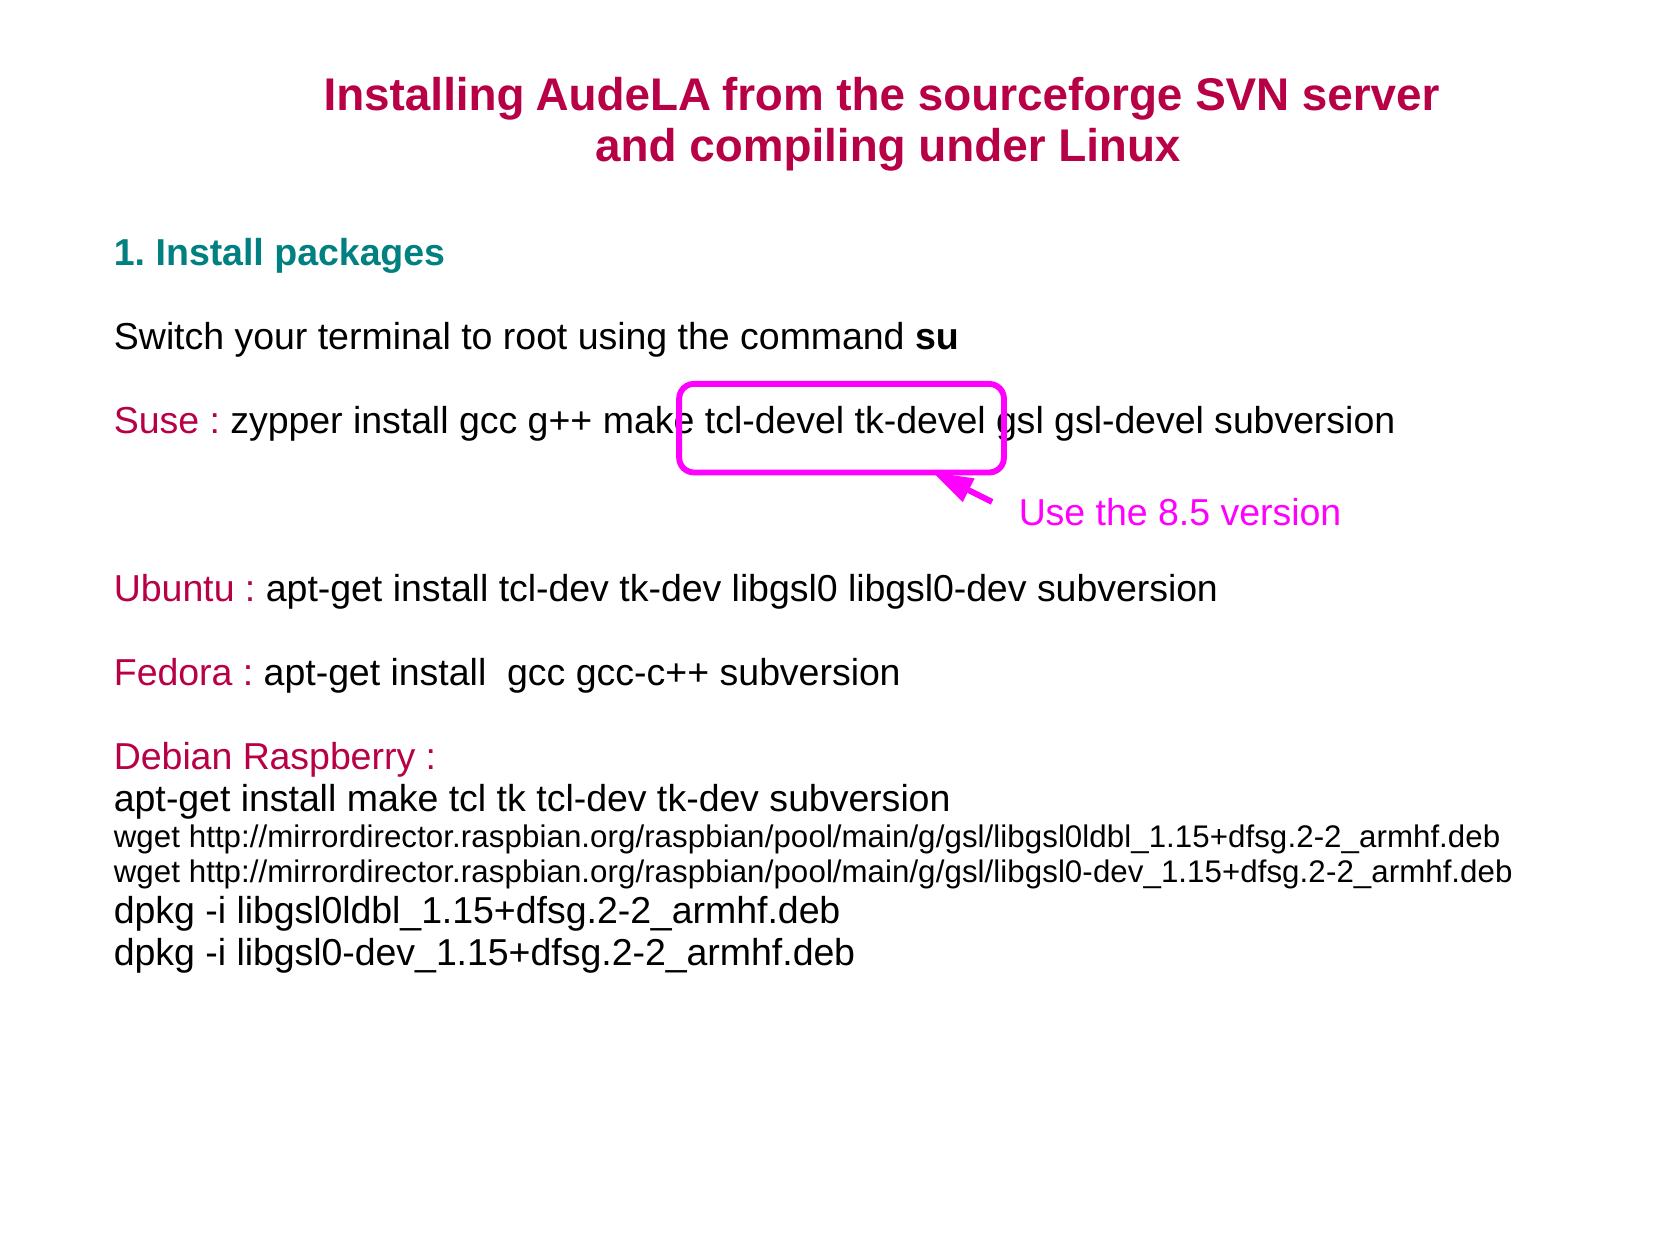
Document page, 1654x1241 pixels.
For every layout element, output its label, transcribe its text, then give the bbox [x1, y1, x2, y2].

text_box 1. Install packages Switch your terminal to root using the command su Suse : zypper install gcc g++ make tcl-devel tk-devel gsl gsl-devel subversion Ubuntu : apt-get install tcl-dev tk-dev libgsl0 libgsl0-dev subversion Fedora : apt-get install gcc gcc-c++ subversion Debian Raspberry : apt-get install make tcl tk tcl-dev tk-dev subversion wget http://mirrordirector.raspbian.org/raspbian/pool/main/g/gsl/libgsl0ldbl_1.15+dfsg.2-2_armhf.deb wget http://mirrordirector.raspbian.org/raspbian/pool/main/g/gsl/libgsl0-dev_1.15+dfsg.2-2_armhf.deb dpkg -i libgsl0ldbl_1.15+dfsg.2-2_armhf.deb dpkg -i libgsl0-dev_1.15+dfsg.2-2_armhf.deb [99, 224, 1530, 1070]
text_box Use the 8.5 version [1003, 484, 1357, 542]
text_box Installing AudeLA from the sourceforge SVN server and compiling under Linux [308, 61, 1468, 181]
